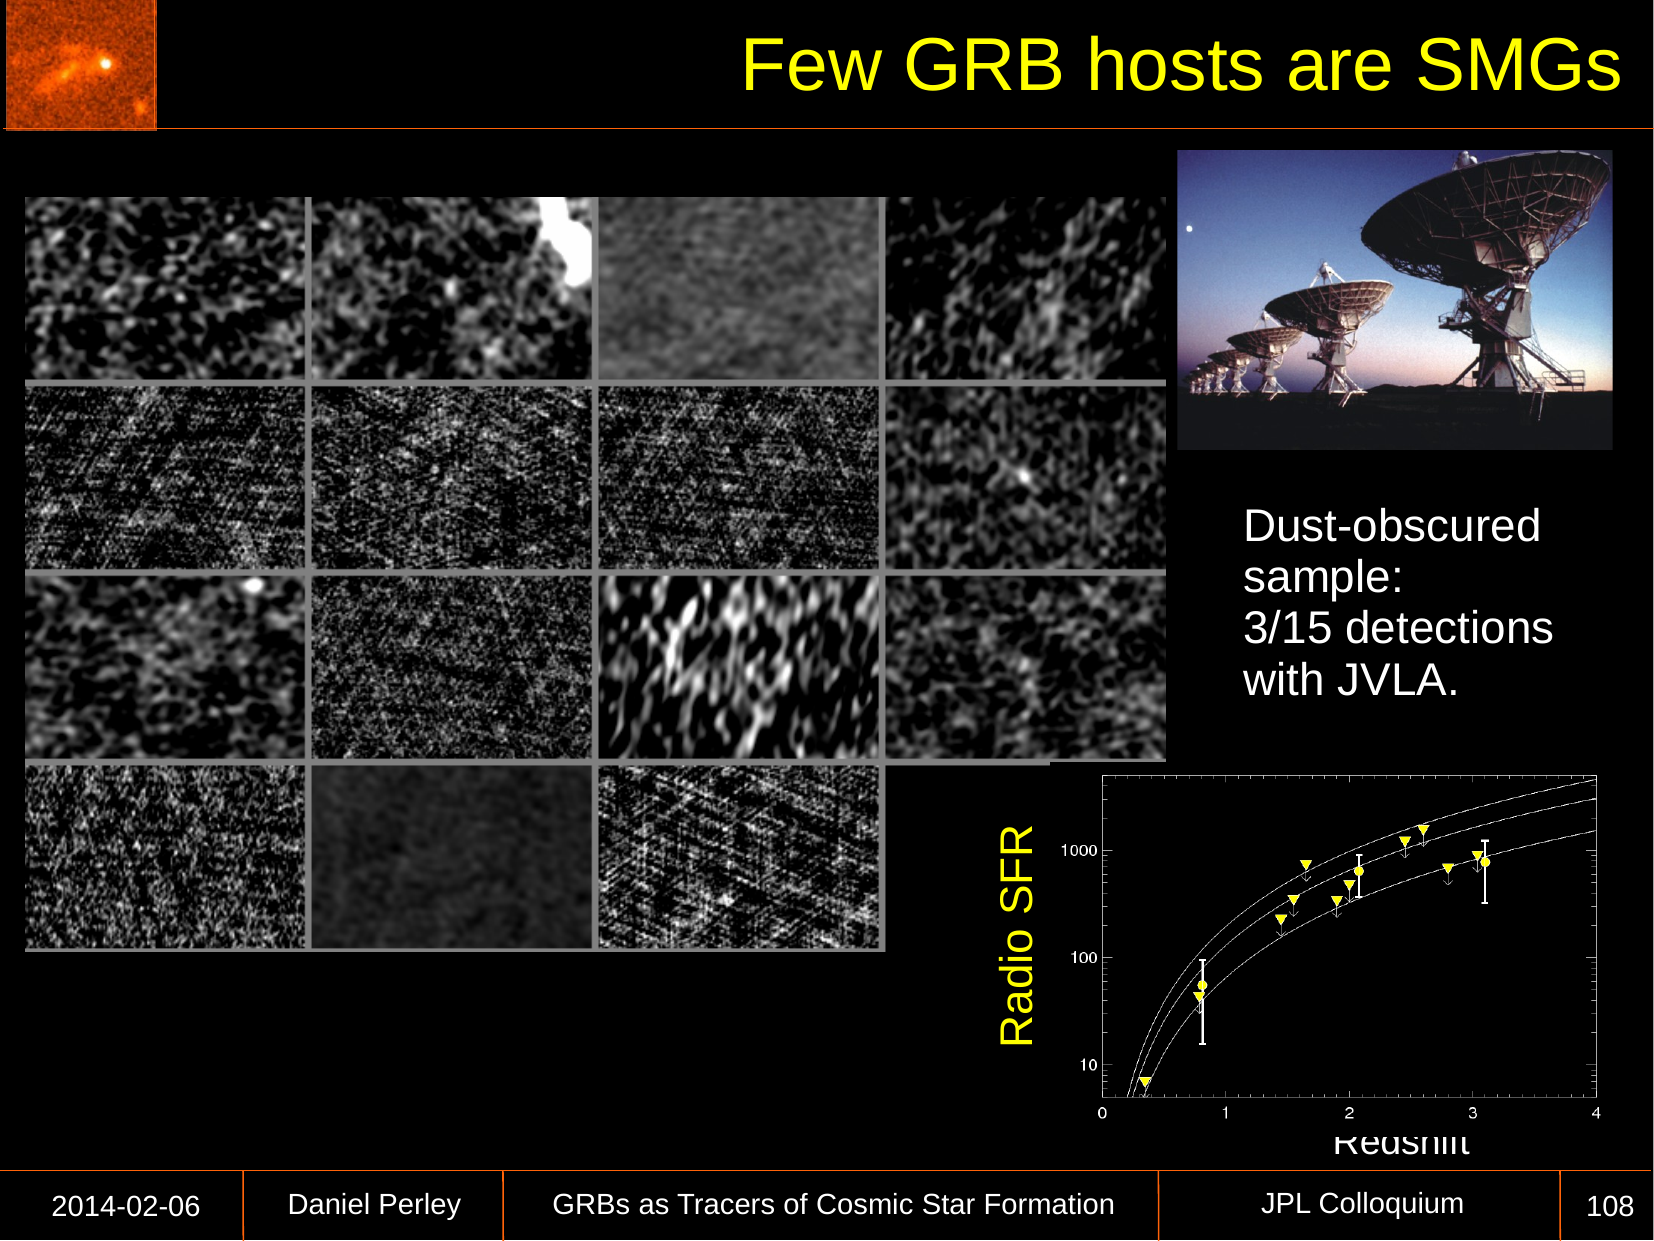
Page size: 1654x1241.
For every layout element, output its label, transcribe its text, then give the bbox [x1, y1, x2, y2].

text_box Radio SFR [983, 774, 1050, 1098]
text_box Dust-obscured sample: 3/15 detections with JVLA. [1225, 489, 1601, 716]
title Few GRB hosts are SMGs [187, 13, 1624, 115]
picture [25, 197, 1615, 1137]
text_box Redshift [1239, 1137, 1563, 1170]
picture [7, 0, 154, 128]
picture [1177, 150, 1613, 451]
